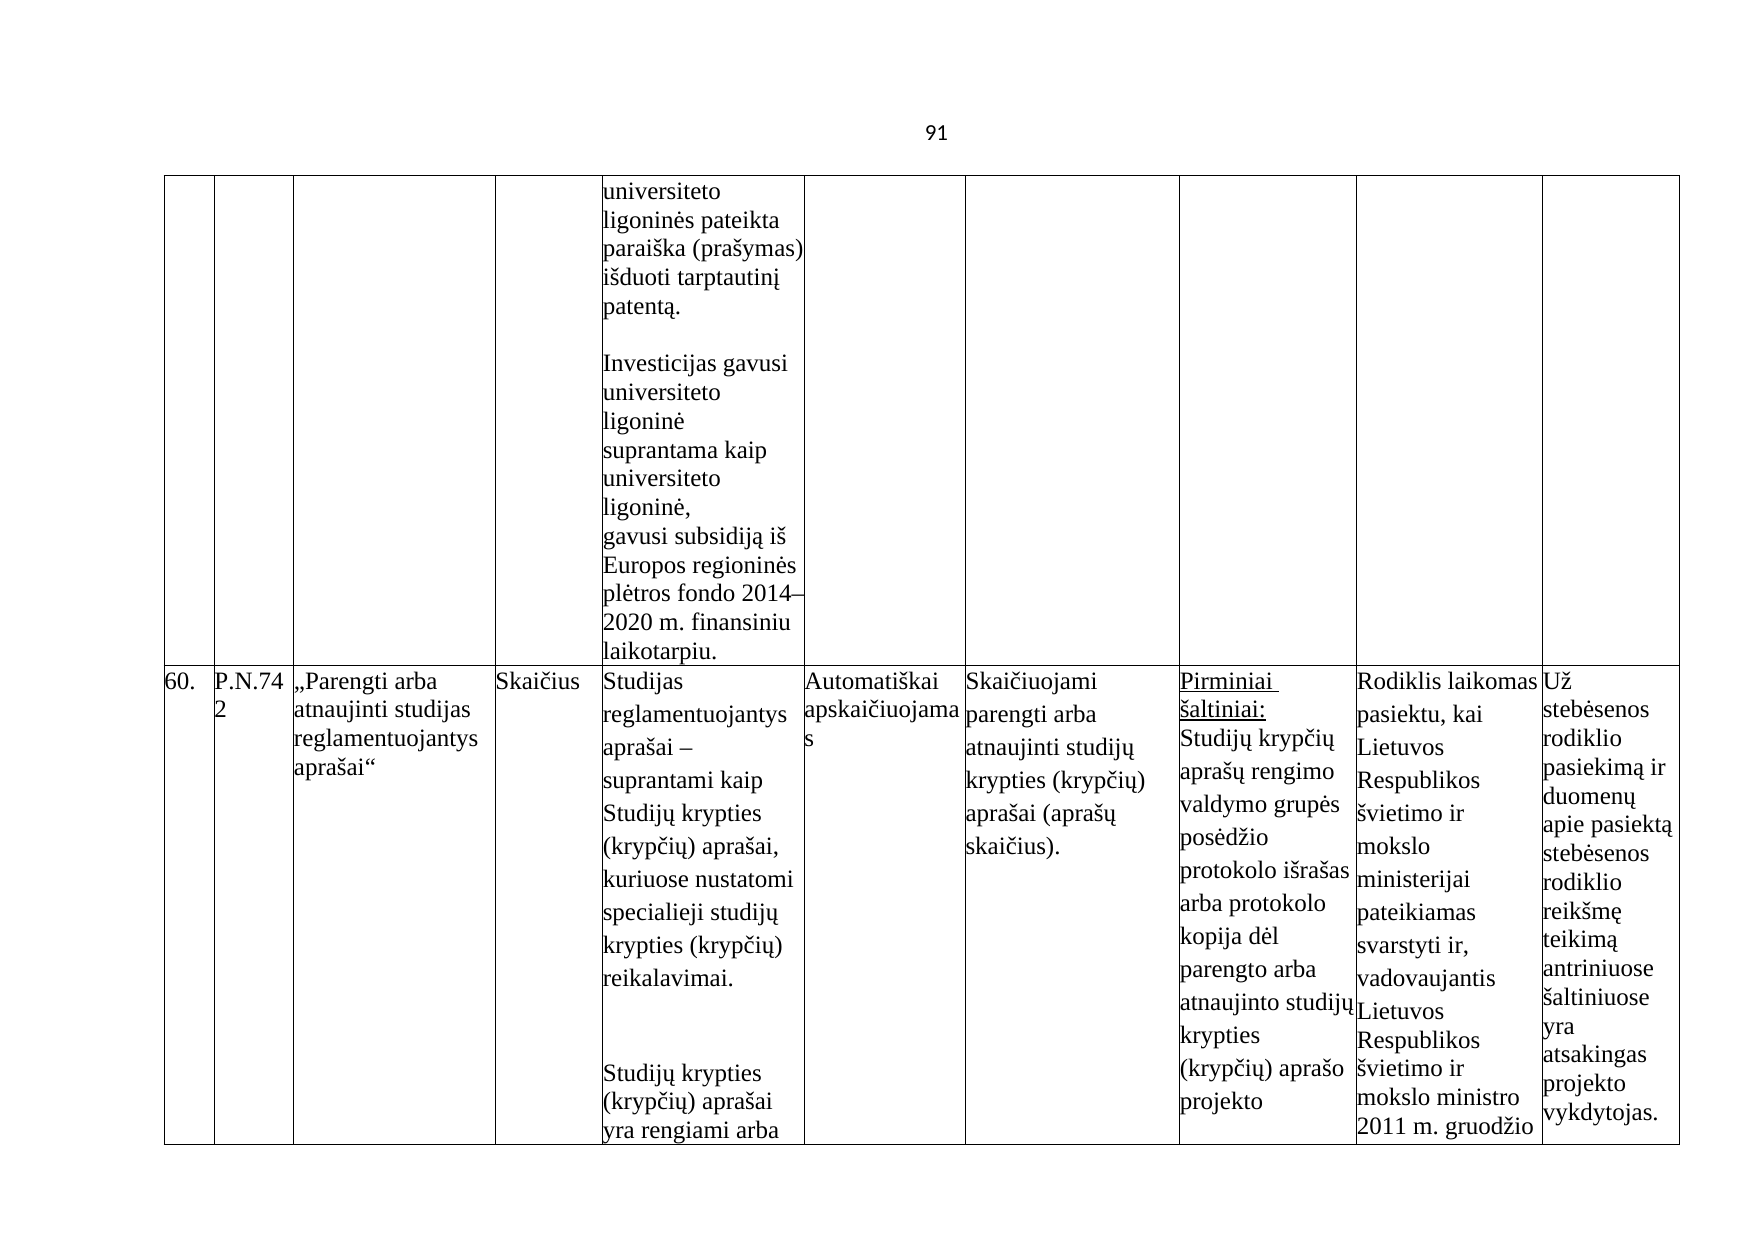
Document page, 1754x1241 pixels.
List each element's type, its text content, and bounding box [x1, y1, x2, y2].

table_cell P.N.742 [215, 666, 293, 1144]
table_cell Už stebėsenos rodiklio pasiekimą ir duomenų apie pasiektą stebėsenos rodiklio reikšmę teikimą antriniuose šaltiniuose yra atsakingas projekto vykdytojas. [1543, 666, 1679, 1144]
table_cell [1357, 176, 1542, 665]
table_cell Rodiklis laikomas pasiektu, kai Lietuvos Respublikos švietimo ir mokslo ministerijai pateikiamas svarstyti ir, vadovaujantis Lietuvos Respublikos švietimo ir mokslo ministro 2011 m. gruodžio [1357, 666, 1542, 1144]
table_cell 60. [165, 666, 214, 1144]
table_cell Skaičiuojami parengti arba atnaujinti studijų krypties (krypčių) aprašai (aprašų skaičius). [966, 666, 1179, 1144]
table_cell [966, 176, 1179, 665]
table_cell „Parengti arba atnaujinti studijas reglamentuojantys aprašai“ [294, 666, 495, 1144]
table_cell Skaičius [496, 666, 602, 1144]
table_cell [1180, 176, 1356, 665]
table_cell Pirminiai šaltiniai: Studijų krypčių aprašų rengimo valdymo grupės posėdžio protokolo išrašas arba protokolo kopija dėl parengto arba atnaujinto studijų krypties (krypčių) aprašo projekto [1180, 666, 1356, 1144]
table_cell [294, 176, 495, 665]
table_cell [215, 176, 293, 665]
table_cell [496, 176, 602, 665]
table_cell Automatiškai apskaičiuojamas [805, 666, 965, 1144]
table_cell [805, 176, 965, 665]
table_cell Studijas reglamentuojantys aprašai – suprantami kaip Studijų krypties (krypčių) aprašai, kuriuose nustatomi specialieji studijų krypties (krypčių) reikalavimai. Studijų krypties (krypčių) aprašai yra rengiami arba [603, 666, 804, 1144]
table_cell universiteto ligoninės pateikta paraiška (prašymas) išduoti tarptautinį patentą. Investicijas gavusi universiteto ligoninė suprantama kaip universiteto ligoninė, gavusi subsidiją iš Europos regioninės plėtros fondo 2014–2020 m. finansiniu laikotarpiu. [603, 176, 804, 665]
table_cell [1543, 176, 1679, 665]
table_cell [165, 176, 214, 665]
